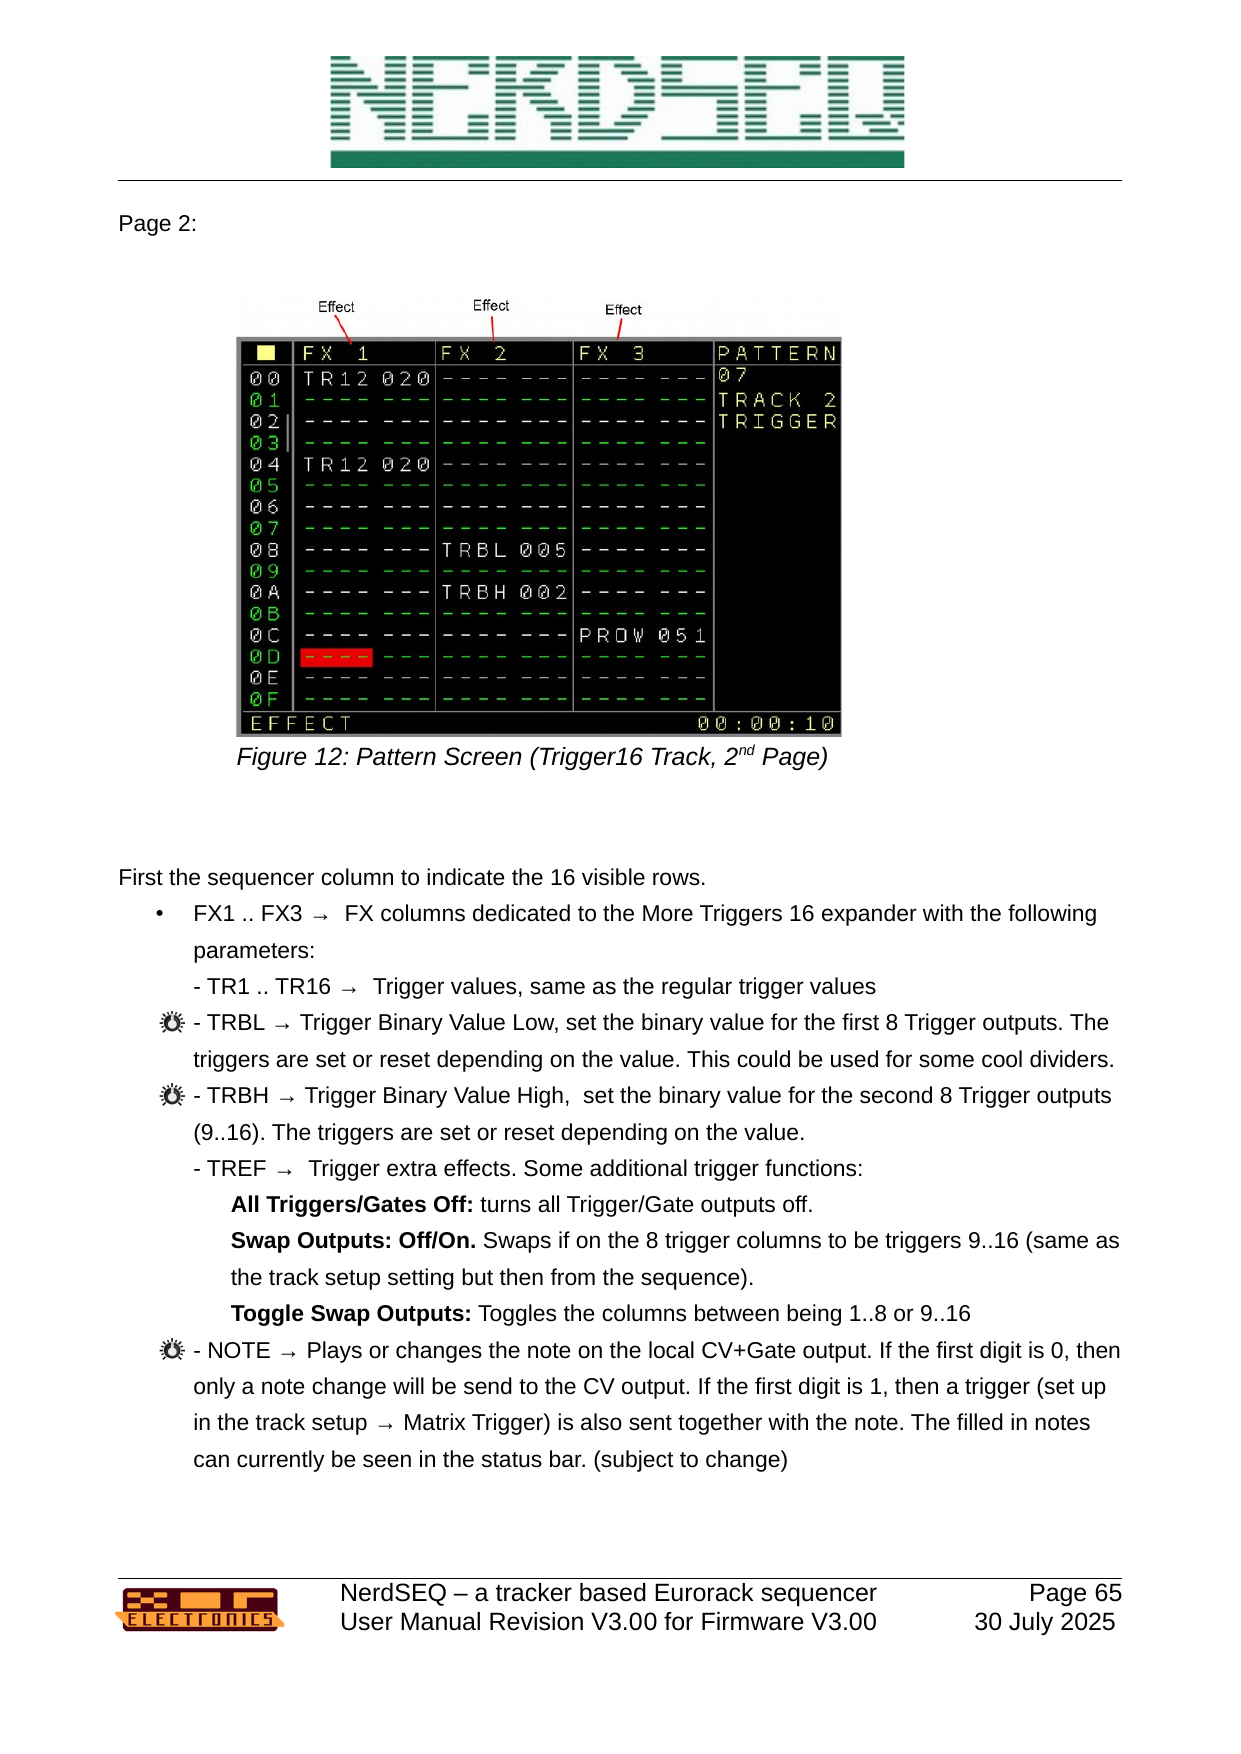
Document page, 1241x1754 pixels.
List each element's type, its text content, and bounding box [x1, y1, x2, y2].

text First the sequencer column to indicate the 16 visible rows. [118, 864, 1122, 890]
list - NOTE → Plays or changes the note on the local CV+Gate output. If the first digit is 0, then only a note change will be send to the CV output. If the first digit is 1, then a trigger (set up in the track setup → Matrix Trigger) is also sent together with the note. The filled in notes can currently be seen in the status bar. (subject to change) [156, 1337, 1122, 1472]
picture [236, 299, 842, 737]
text Page 2: [118, 209, 1122, 236]
list - TREF → Trigger extra effects. Some additional trigger functions: [156, 1155, 1122, 1181]
picture [159, 1083, 185, 1109]
picture [159, 1338, 185, 1363]
list Swap Outputs: Off/On. Swaps if on the 8 trigger columns to be triggers 9..16 (same as the track setup setting but then from the sequence). Toggle Swap Outputs: Toggles the columns between being 1..8 or 9..16 [193, 1227, 1122, 1327]
list - TR1 .. TR16 → Trigger values, same as the regular trigger values [156, 973, 1122, 999]
picture [159, 1011, 185, 1036]
picture [330, 56, 905, 168]
list - TRBL → Trigger Binary Value Low, set the binary value for the first 8 Trigger outputs. The triggers are set or reset depending on the value. This could be used for some cool dividers. [156, 1009, 1122, 1072]
list All Triggers/Gates Off: turns all Trigger/Gate outputs off. [193, 1191, 1122, 1217]
picture [115, 1584, 285, 1634]
list FX1 .. FX3 → FX columns dedicated to the More Triggers 16 expander with the following parameters: [156, 900, 1122, 963]
list - TRBH → Trigger Binary Value High, set the binary value for the second 8 Trigger outputs (9..16). The triggers are set or reset depending on the value. [156, 1082, 1122, 1145]
text Figure 12: Pattern Screen (Trigger16 Track, 2nd Page) [236, 737, 842, 771]
